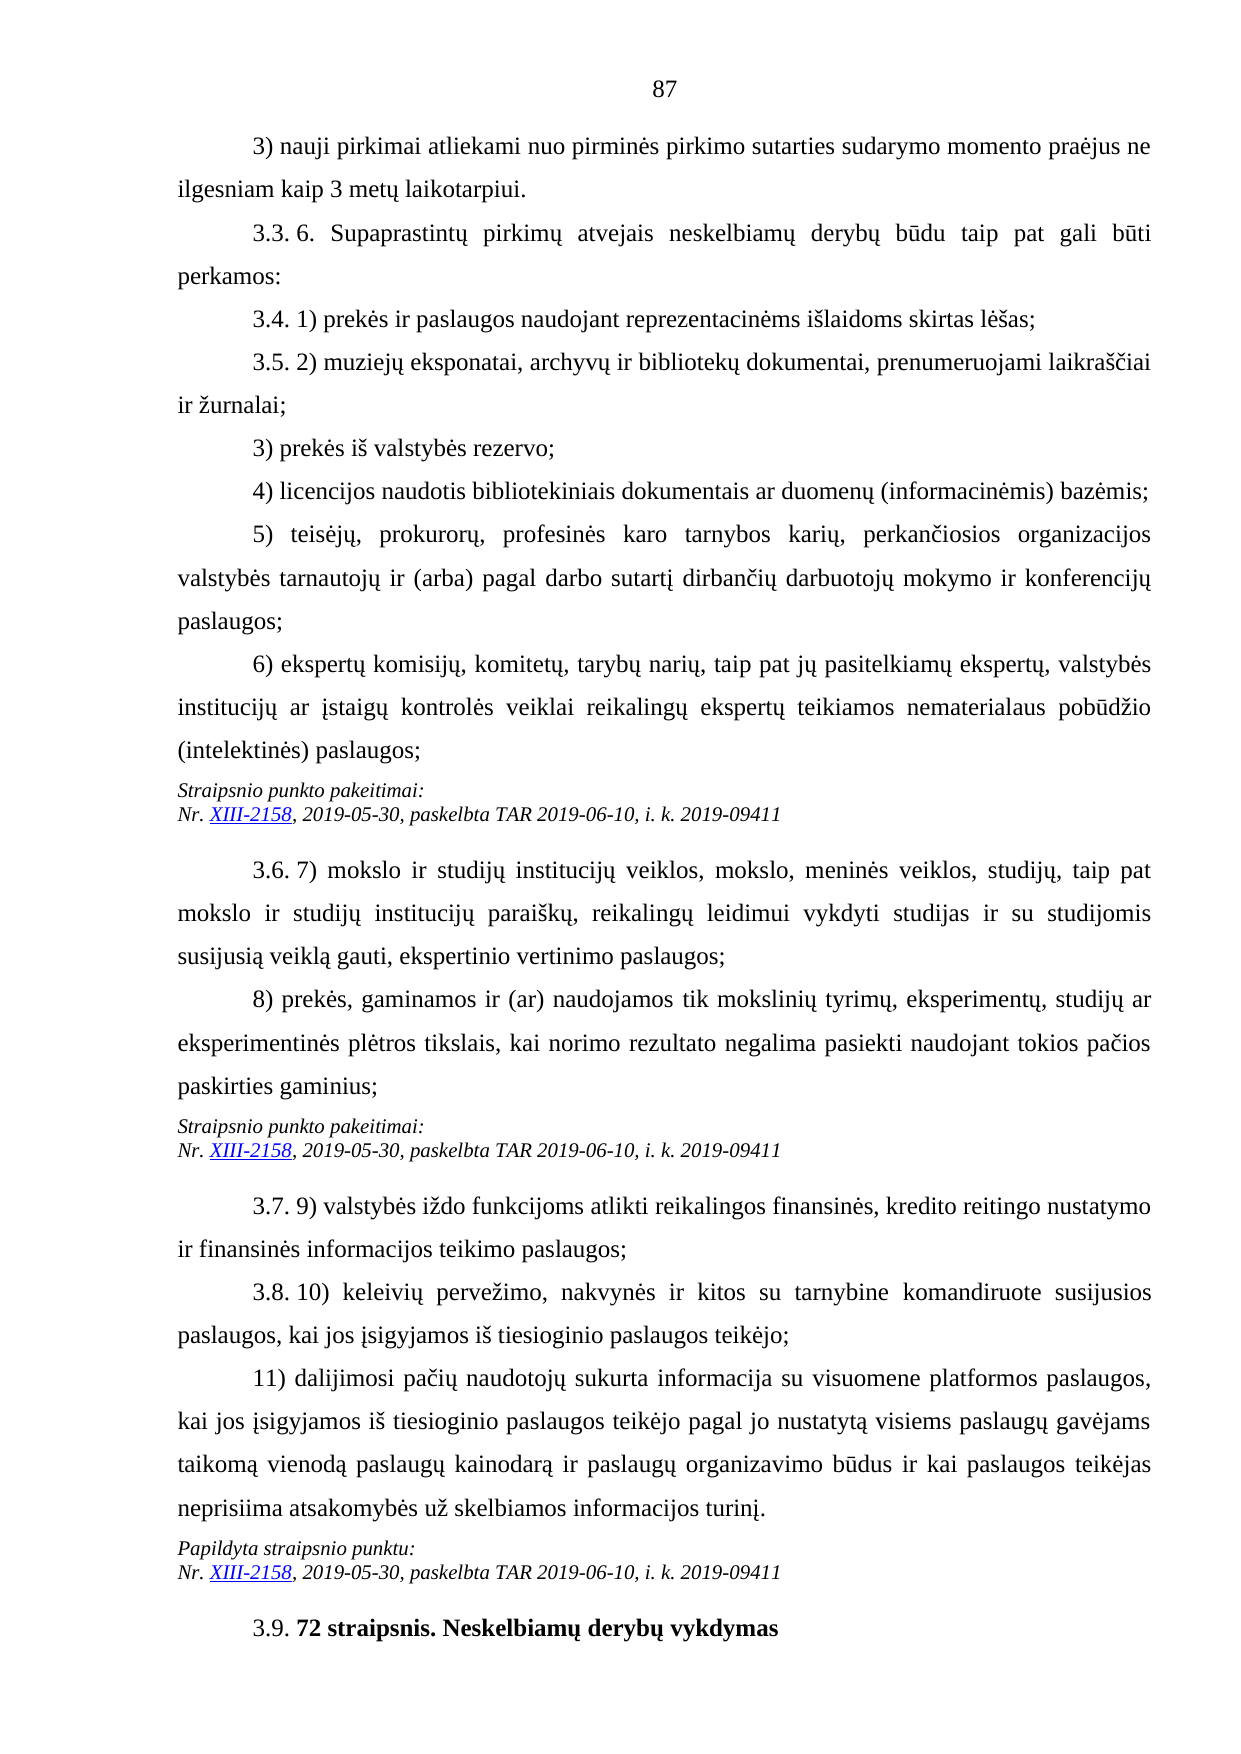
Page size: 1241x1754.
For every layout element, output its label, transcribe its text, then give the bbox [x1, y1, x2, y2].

subtitle 2) muziejų eksponatai, archyvų ir bibliotekų dokumentai, prenumeruojami laikraščiai ir žurnalai; [177, 347, 1152, 419]
text 5) teisėjų, prokurorų, profesinės karo tarnybos karių, perkančiosios organizacijos valstybės tarnautojų ir (arba) pagal darbo sutartį dirbančių darbuotojų mokymo ir konferencijų paslaugos; [177, 519, 1152, 634]
text Nr. XIII-2158, 2019-05-30, paskelbta TAR 2019-06-10, i. k. 2019-09411 [177, 1138, 1152, 1162]
text 3) prekės iš valstybės rezervo; [177, 433, 1152, 462]
subtitle 7) mokslo ir studijų institucijų veiklos, mokslo, meninės veiklos, studijų, taip pat mokslo ir studijų institucijų paraiškų, reikalingų leidimui vykdyti studijas ir su studijomis susijusią veiklą gauti, ekspertinio vertinimo paslaugos; [177, 855, 1152, 970]
text Nr. XIII-2158, 2019-05-30, paskelbta TAR 2019-06-10, i. k. 2019-09411 [177, 802, 1152, 826]
text 4) licencijos naudotis bibliotekiniais dokumentais ar duomenų (informacinėmis) bazėmis; [177, 476, 1152, 505]
text 6) ekspertų komisijų, komitetų, tarybų narių, taip pat jų pasitelkiamų ekspertų, valstybės institucijų ar įstaigų kontrolės veiklai reikalingų ekspertų teikiamos nematerialaus pobūdžio (intelektinės) paslaugos; [177, 649, 1152, 764]
text 8) prekės, gaminamos ir (ar) naudojamos tik mokslinių tyrimų, eksperimentų, studijų ar eksperimentinės plėtros tikslais, kai norimo rezultato negalima pasiekti naudojant tokios pačios paskirties gaminius; [177, 984, 1152, 1099]
subtitle 9) valstybės iždo funkcijoms atlikti reikalingos finansinės, kredito reitingo nustatymo ir finansinės informacijos teikimo paslaugos; [177, 1191, 1152, 1263]
text Straipsnio punkto pakeitimai: [177, 1114, 1152, 1138]
subtitle 72 straipsnis. Neskelbiamų derybų vykdymas [177, 1613, 1152, 1641]
text Papildyta straipsnio punktu: [177, 1536, 1152, 1560]
subtitle 6. Supaprastintų pirkimų atvejais neskelbiamų derybų būdu taip pat gali būti perkamos: [177, 218, 1152, 289]
text 11) dalijimosi pačių naudotojų sukurta informacija su visuomene platformos paslaugos, kai jos įsigyjamos iš tiesioginio paslaugos teikėjo pagal jo nustatytą visiems paslaugų gavėjams taikomą vienodą paslaugų kainodarą ir paslaugų organizavimo būdus ir kai paslaugos teikėjas neprisiima atsakomybės už skelbiamos informacijos turinį. [177, 1363, 1152, 1521]
subtitle 10) keleivių pervežimo, nakvynės ir kitos su tarnybine komandiruote susijusios paslaugos, kai jos įsigyjamos iš tiesioginio paslaugos teikėjo; [177, 1277, 1152, 1349]
text 3) nauji pirkimai atliekami nuo pirminės pirkimo sutarties sudarymo momento praėjus ne ilgesniam kaip 3 metų laikotarpiui. [177, 131, 1152, 203]
text Straipsnio punkto pakeitimai: [177, 778, 1152, 802]
subtitle 1) prekės ir paslaugos naudojant reprezentacinėms išlaidoms skirtas lėšas; [177, 304, 1152, 333]
text Nr. XIII-2158, 2019-05-30, paskelbta TAR 2019-06-10, i. k. 2019-09411 [177, 1560, 1152, 1584]
